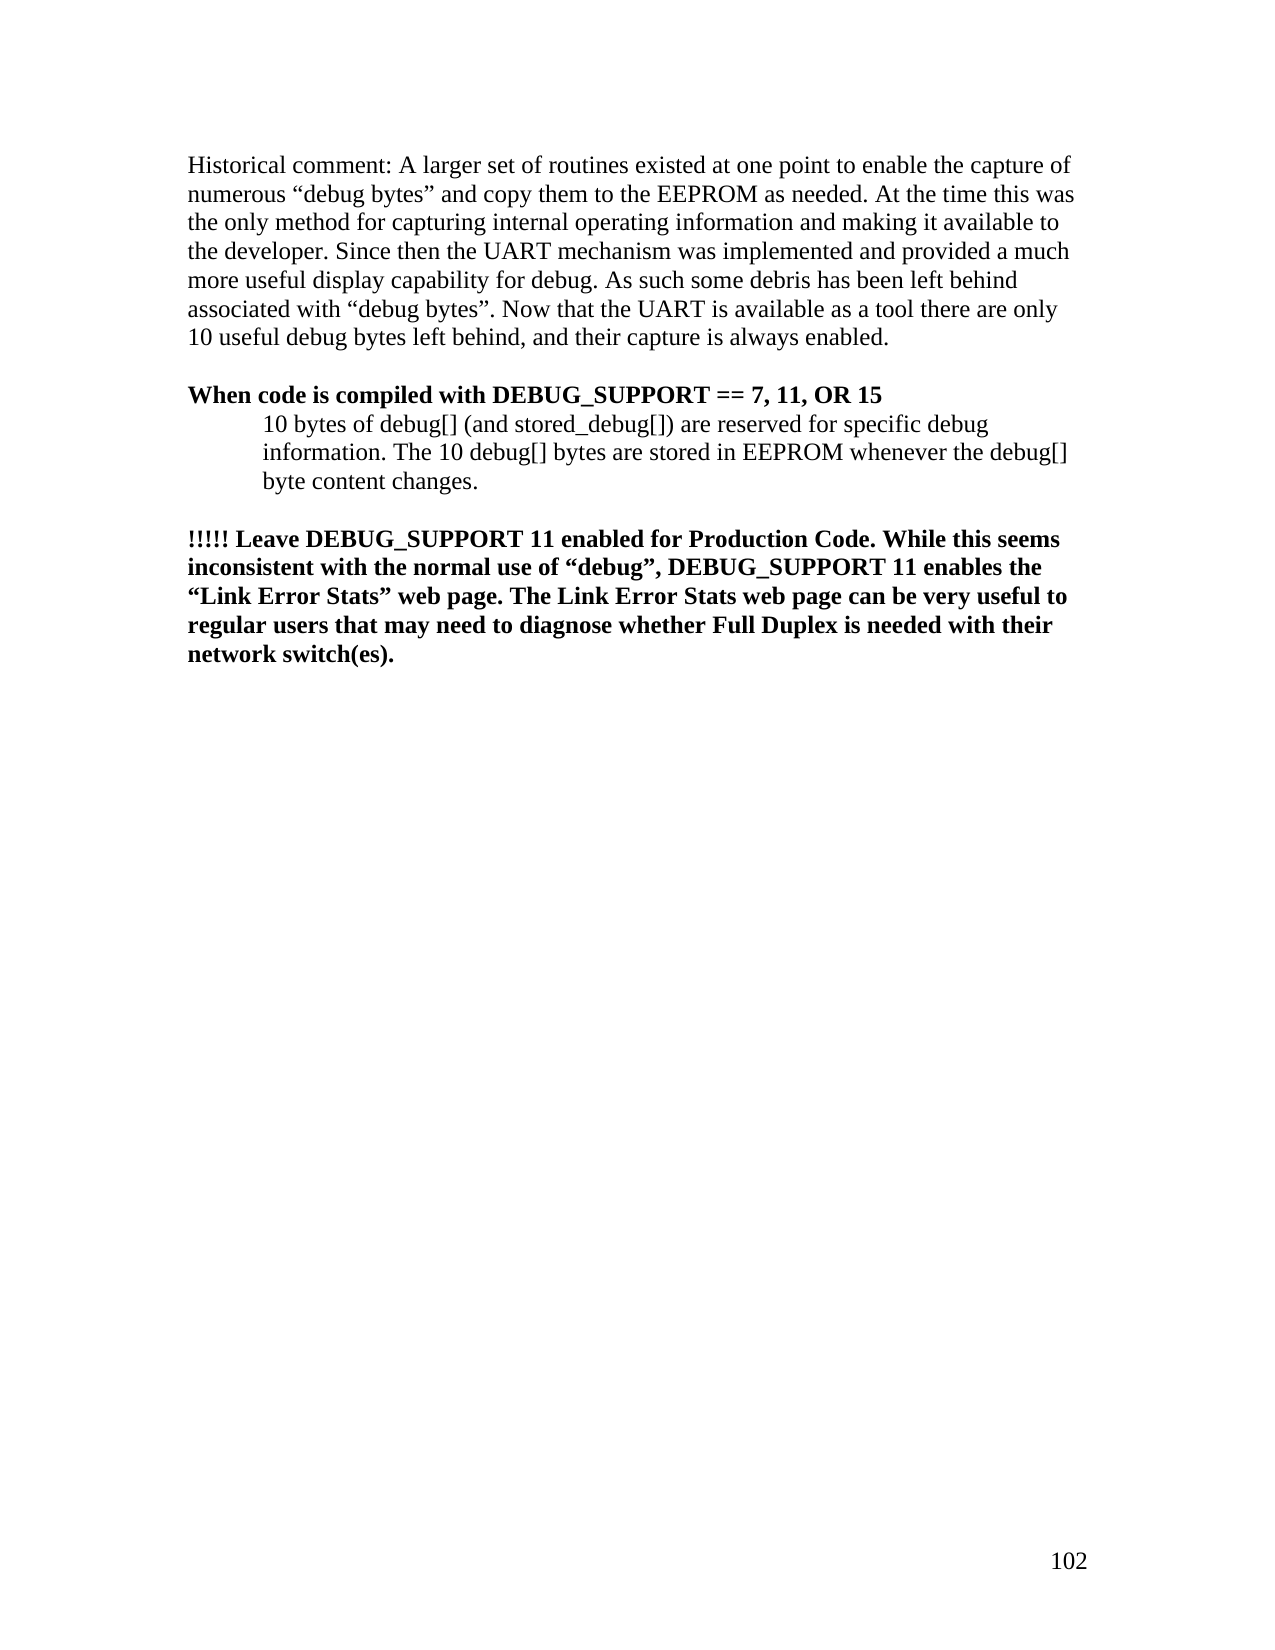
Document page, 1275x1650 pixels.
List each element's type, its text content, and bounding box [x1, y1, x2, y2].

text Historical comment: A larger set of routines existed at one point to enable the capture of numerous “debug bytes” and copy them to the EEPROM as needed. At the time this was the only method for capturing internal operating information and making it available to the developer. Since then the UART mechanism was implemented and provided a much more useful display capability for debug. As such some debris has been left behind associated with “debug bytes”. Now that the UART is available as a tool there are only 10 useful debug bytes left behind, and their capture is always enabled. [187, 150, 1087, 351]
text 10 bytes of debug[] (and stored_debug[]) are reserved for specific debug information. The 10 debug[] bytes are stored in EEPROM whenever the debug[] byte content changes. [262, 409, 1087, 495]
text When code is compiled with DEBUG_SUPPORT == 7, 11, OR 15 [187, 380, 1087, 409]
text !!!!! Leave DEBUG_SUPPORT 11 enabled for Production Code. While this seems inconsistent with the normal use of “debug”, DEBUG_SUPPORT 11 enables the “Link Error Stats” web page. The Link Error Stats web page can be very useful to regular users that may need to diagnose whether Full Duplex is needed with their network switch(es). [187, 524, 1087, 667]
